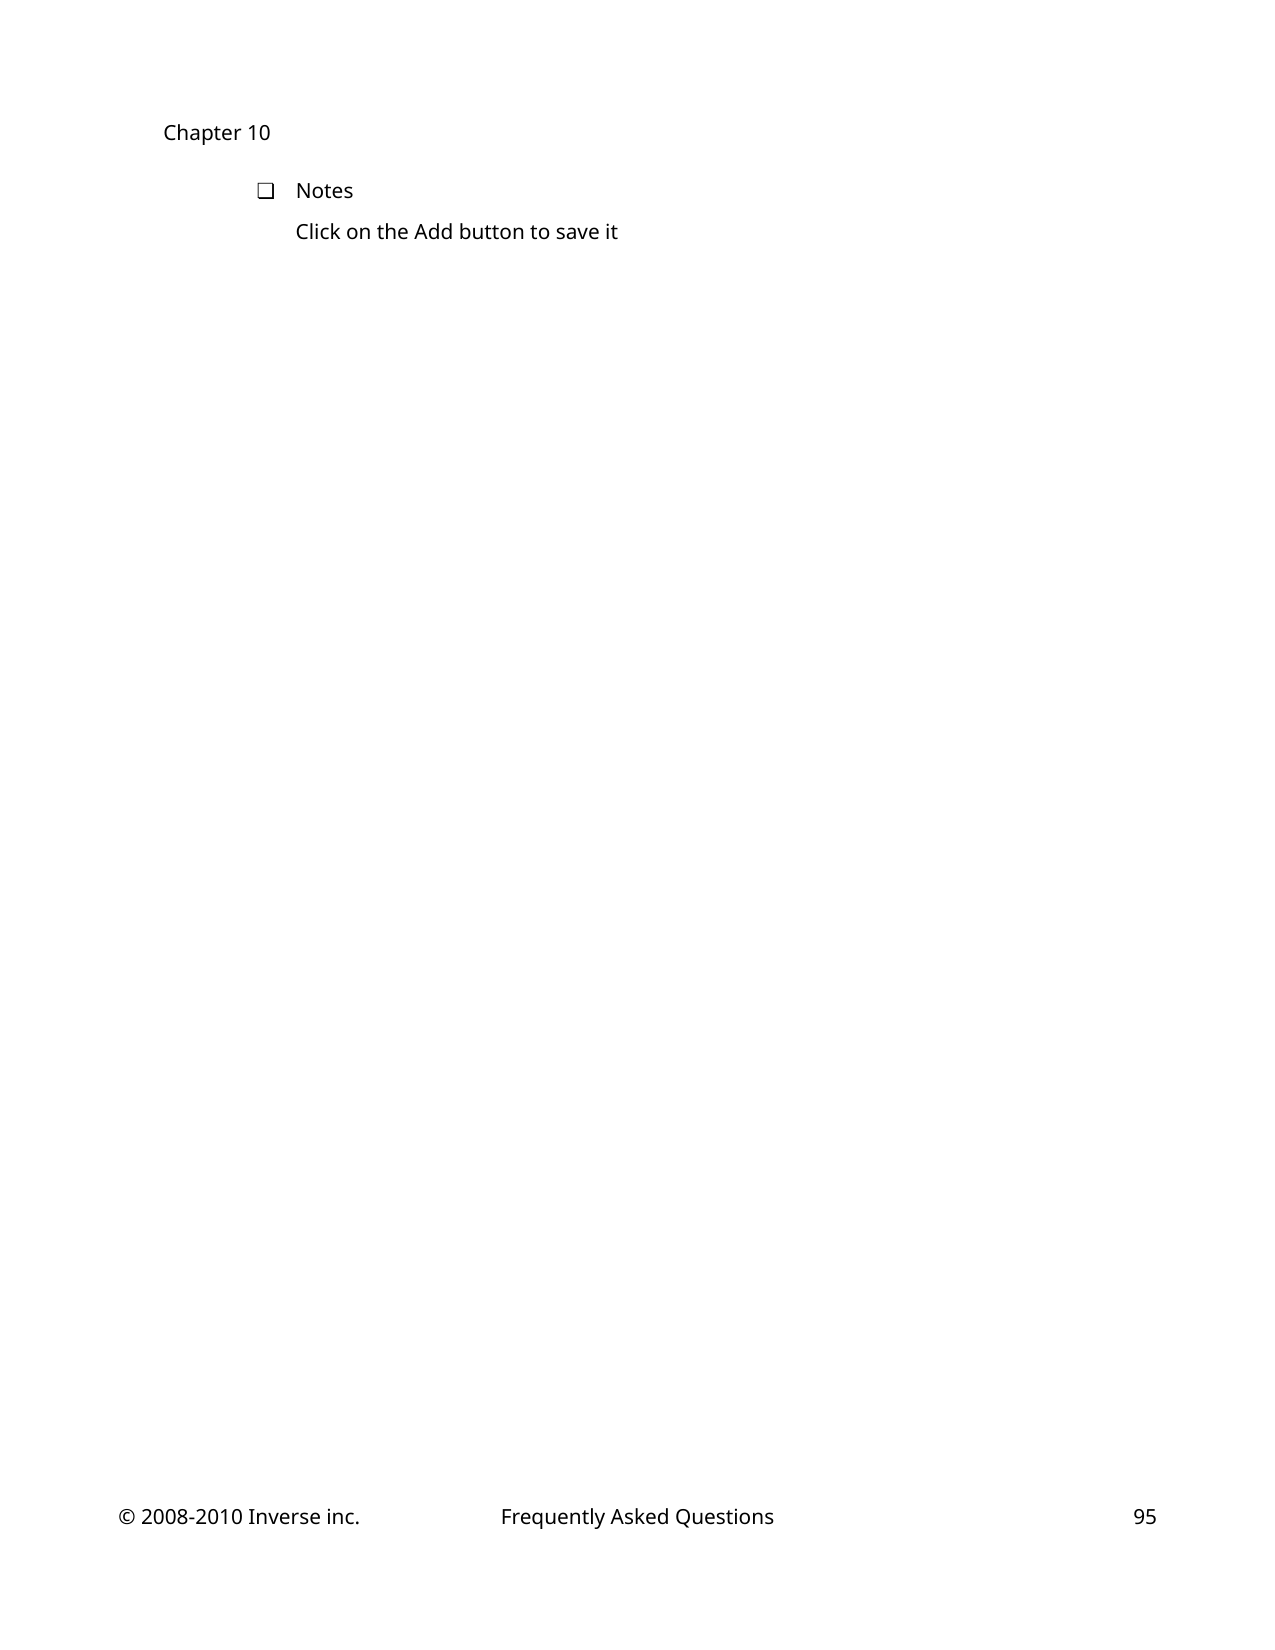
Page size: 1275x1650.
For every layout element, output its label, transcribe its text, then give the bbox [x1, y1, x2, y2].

text Click on the Add button to save it [295, 217, 1157, 245]
list ❏ Notes [256, 176, 1157, 204]
